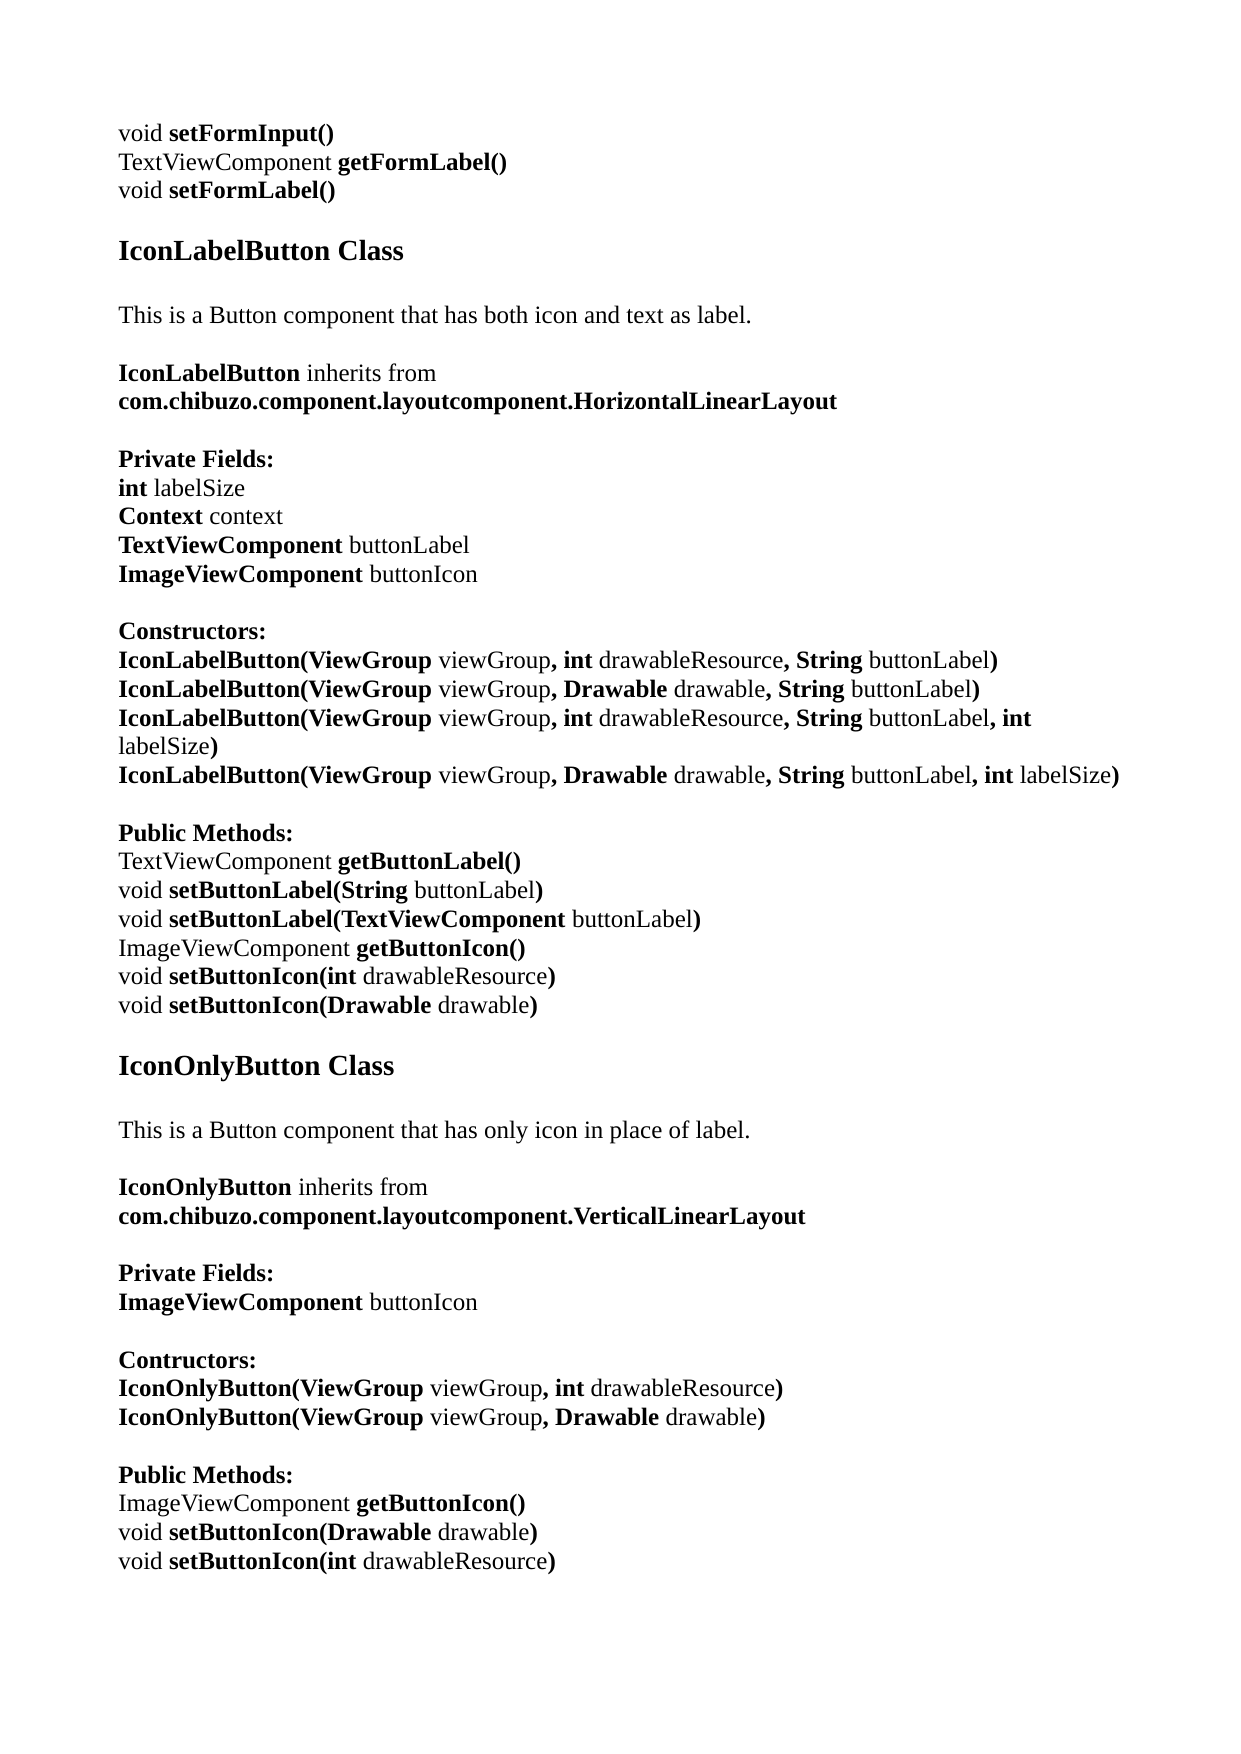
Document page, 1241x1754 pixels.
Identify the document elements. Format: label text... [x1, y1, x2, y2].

text IconLabelButton(ViewGroup viewGroup, Drawable drawable, String buttonLabel) [118, 674, 1122, 703]
text This is a Button component that has only icon in place of label. [118, 1115, 1122, 1143]
text Context context [118, 501, 1122, 530]
text Contructors: [118, 1345, 1122, 1373]
text IconLabelButton Class [118, 233, 1122, 267]
text void setFormInput() [118, 118, 1122, 147]
text void setButtonIcon(int drawableResource) [118, 1546, 1122, 1575]
text ImageViewComponent buttonIcon [118, 1287, 1122, 1316]
text void setButtonIcon(int drawableResource) [118, 961, 1122, 990]
text TextViewComponent buttonLabel [118, 530, 1122, 559]
text IconOnlyButton(ViewGroup viewGroup, Drawable drawable) [118, 1402, 1122, 1431]
text IconLabelButton(ViewGroup viewGroup, int drawableResource, String buttonLabel) [118, 645, 1122, 674]
text IconLabelButton(ViewGroup viewGroup, Drawable drawable, String buttonLabel, int labelSize) [118, 760, 1122, 789]
text void setButtonIcon(Drawable drawable) [118, 1517, 1122, 1546]
text Constructors: [118, 616, 1122, 645]
text IconOnlyButton(ViewGroup viewGroup, int drawableResource) [118, 1373, 1122, 1402]
text Private Fields: [118, 444, 1122, 473]
text IconOnlyButton Class [118, 1048, 1122, 1081]
text IconOnlyButton inherits from com.chibuzo.component.layoutcomponent.VerticalLinearLayout [118, 1172, 1122, 1230]
text Public Methods: [118, 818, 1122, 846]
text Public Methods: [118, 1460, 1122, 1488]
text Private Fields: [118, 1258, 1122, 1287]
text ImageViewComponent getButtonIcon() [118, 1488, 1122, 1517]
text void setButtonLabel(TextViewComponent buttonLabel) [118, 904, 1122, 933]
text void setButtonLabel(String buttonLabel) [118, 875, 1122, 904]
text TextViewComponent getButtonLabel() [118, 846, 1122, 875]
text ImageViewComponent getButtonIcon() [118, 933, 1122, 961]
text IconLabelButton inherits from com.chibuzo.component.layoutcomponent.HorizontalLinearLayout [118, 358, 1122, 415]
text TextViewComponent getFormLabel() [118, 147, 1122, 176]
text int labelSize [118, 473, 1122, 501]
text ImageViewComponent buttonIcon [118, 559, 1122, 588]
text void setFormLabel() [118, 176, 1122, 204]
text IconLabelButton(ViewGroup viewGroup, int drawableResource, String buttonLabel, int labelSize) [118, 703, 1122, 760]
text This is a Button component that has both icon and text as label. [118, 300, 1122, 329]
text void setButtonIcon(Drawable drawable) [118, 990, 1122, 1019]
